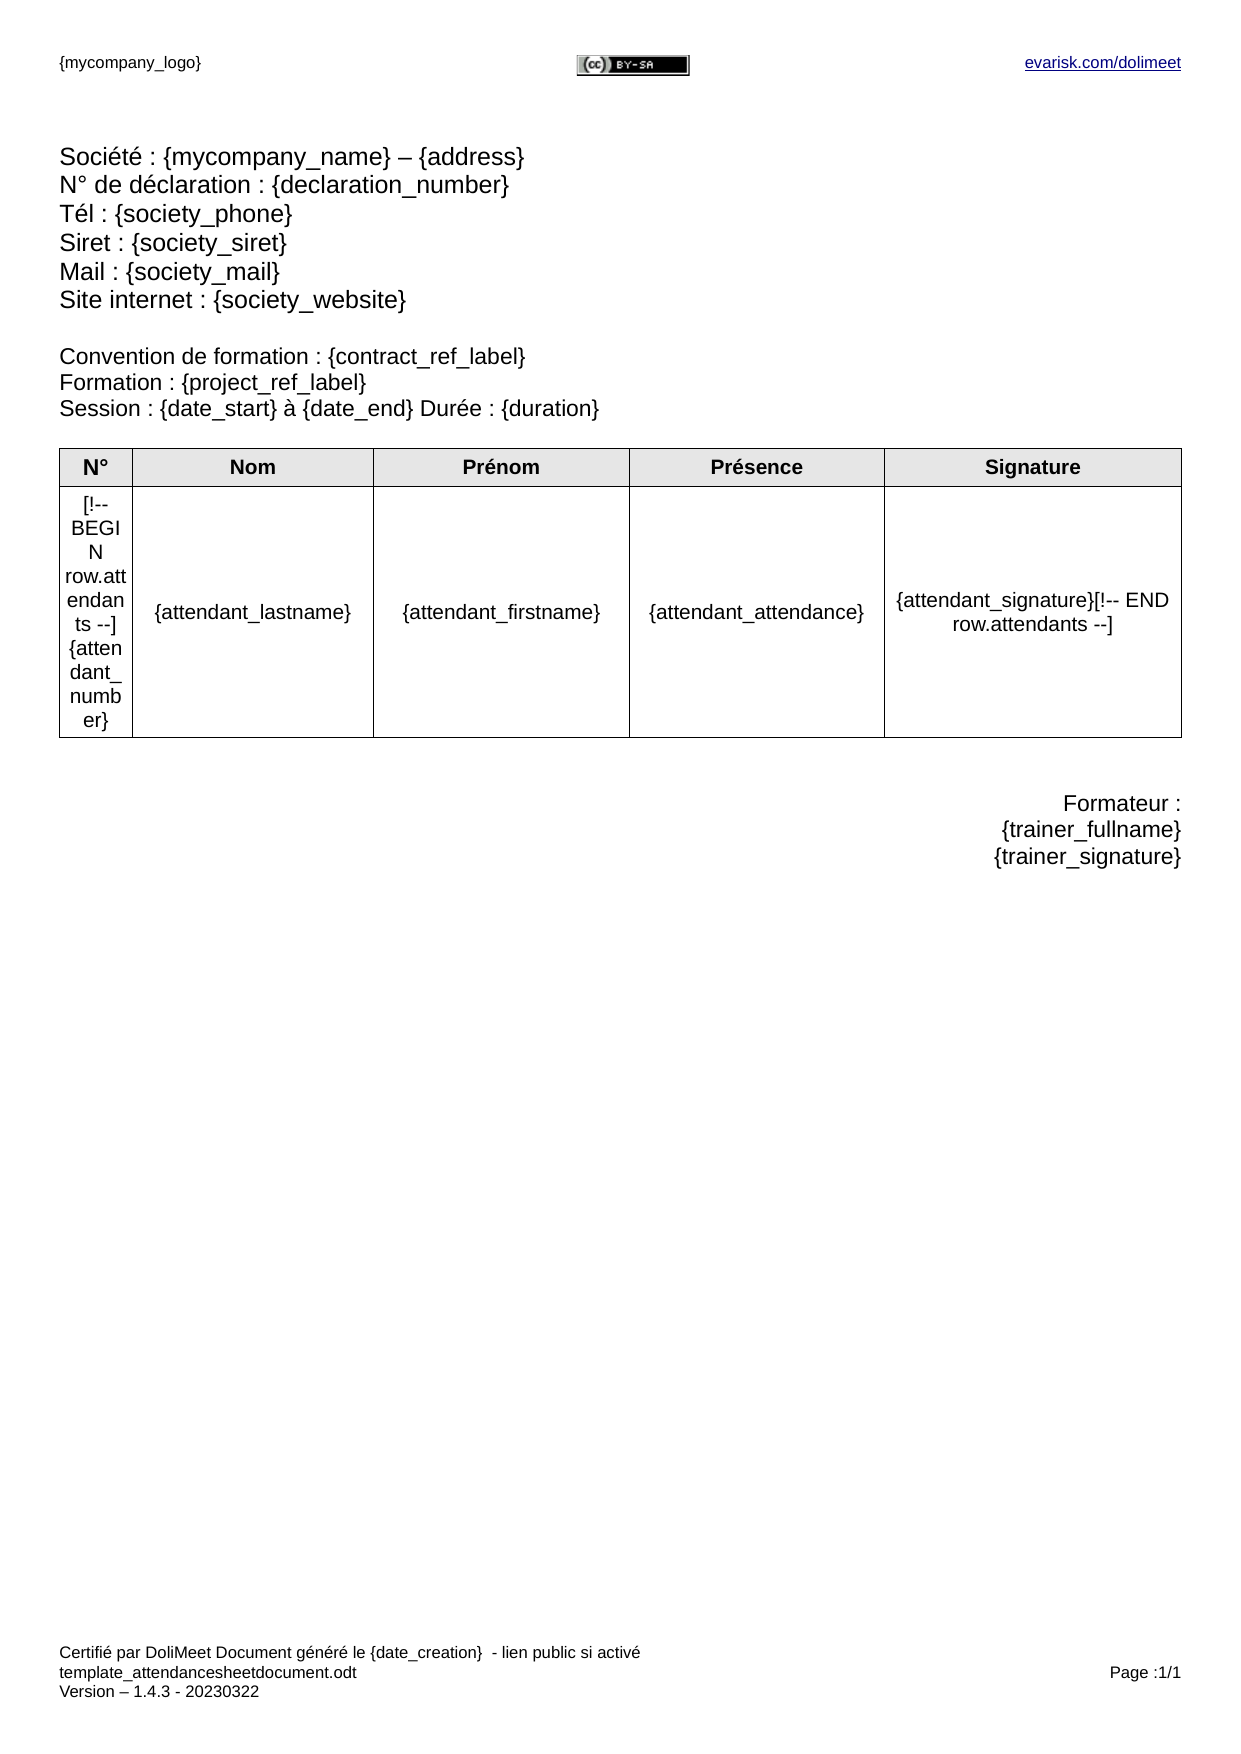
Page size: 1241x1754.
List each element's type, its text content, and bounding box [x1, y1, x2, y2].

table_header N° [60, 449, 132, 486]
text Formateur : [59, 790, 1181, 816]
table_header Signature [885, 449, 1181, 486]
text Siret : {society_siret} [59, 228, 1181, 256]
text Convention de formation : {contract_ref_label} [59, 343, 1181, 369]
text {trainer_fullname} {trainer_signature} [59, 816, 1181, 869]
table_header Présence [630, 449, 884, 486]
text Société : {mycompany_name} – {address} [59, 141, 1181, 170]
text Site internet : {society_website} [59, 285, 1181, 314]
table_cell {attendant_firstname} [374, 487, 629, 737]
table_cell {attendant_attendance} [630, 487, 884, 737]
table_header Nom [133, 449, 373, 486]
table_cell {attendant_signature}[!-- END row.attendants --] [885, 487, 1181, 737]
table_header Prénom [374, 449, 629, 486]
text N° de déclaration : {declaration_number} [59, 170, 1181, 199]
picture [576, 55, 690, 76]
table_cell [!-- BEGIN row.attendants --]{attendant_number} [60, 487, 132, 737]
text Mail : {society_mail} [59, 256, 1181, 285]
table_cell {attendant_lastname} [133, 487, 373, 737]
text Session : {date_start} à {date_end} Durée : {duration} [59, 395, 1181, 422]
text Tél : {society_phone} [59, 199, 1181, 228]
text Formation : {project_ref_label} [59, 369, 1181, 395]
